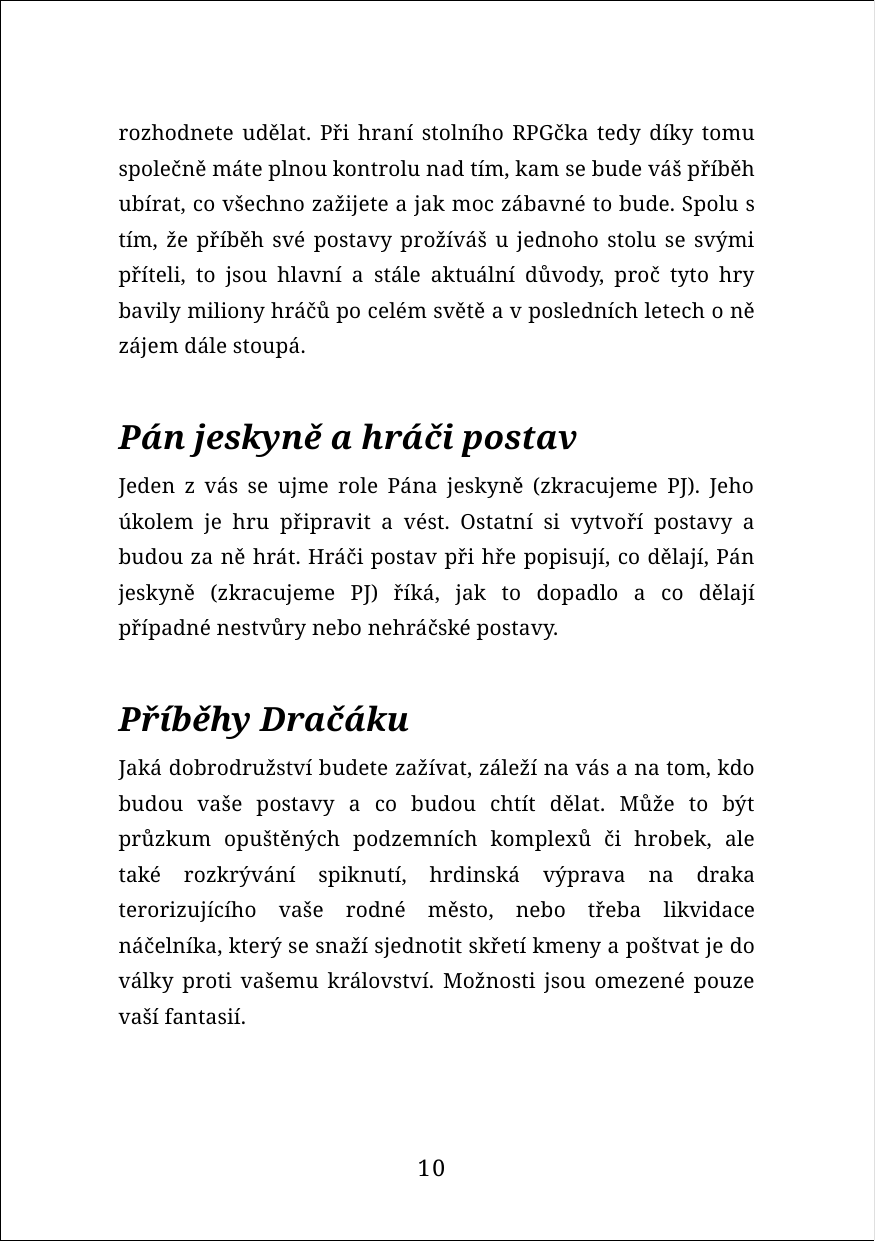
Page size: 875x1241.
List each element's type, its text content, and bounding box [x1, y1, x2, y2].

subtitle Pán jeskyně a hráči postav [118, 414, 756, 459]
text rozhodnete udělat. Při hraní stolního RPGčka tedy díky tomu společně máte plnou kontrolu nad tím, kam se bude váš příběh ubírat, co všechno zažijete a jak moc zábavné to bude. Spolu s tím, že příběh své postavy prožíváš u jednoho stolu se svými příteli, to jsou hlavní a stále aktuální důvody, proč tyto hry bavily miliony hráčů po celém světě a v posledních letech o ně zájem dále stoupá. [118, 118, 756, 360]
subtitle Příběhy Dračáku [118, 696, 756, 742]
text Jaká dobrodružství budete zažívat, záleží na vás a na tom, kdo budou vaše postavy a co budou chtít dělat. Může to být průzkum opuštěných podzemních komplexů či hrobek, ale také rozkrývání spiknutí, hrdinská výprava na draka terorizujícího vaše rodné město, nebo třeba likvidace náčelníka, který se snaží sjednotit skřetí kmeny a poštvat je do války proti vašemu království. Možnosti jsou omezené pouze vaší fantasií. [118, 753, 756, 1031]
text Jeden z vás se ujme role Pána jeskyně (zkracujeme PJ). Jeho úkolem je hru připravit a vést. Ostatní si vytvoří postavy a budou za ně hrát. Hráči postav při hře popisují, co dělají, Pán jeskyně (zkracujeme PJ) říká, jak to dopadlo a co dělají případné nestvůry nebo nehráčské postavy. [118, 471, 756, 642]
